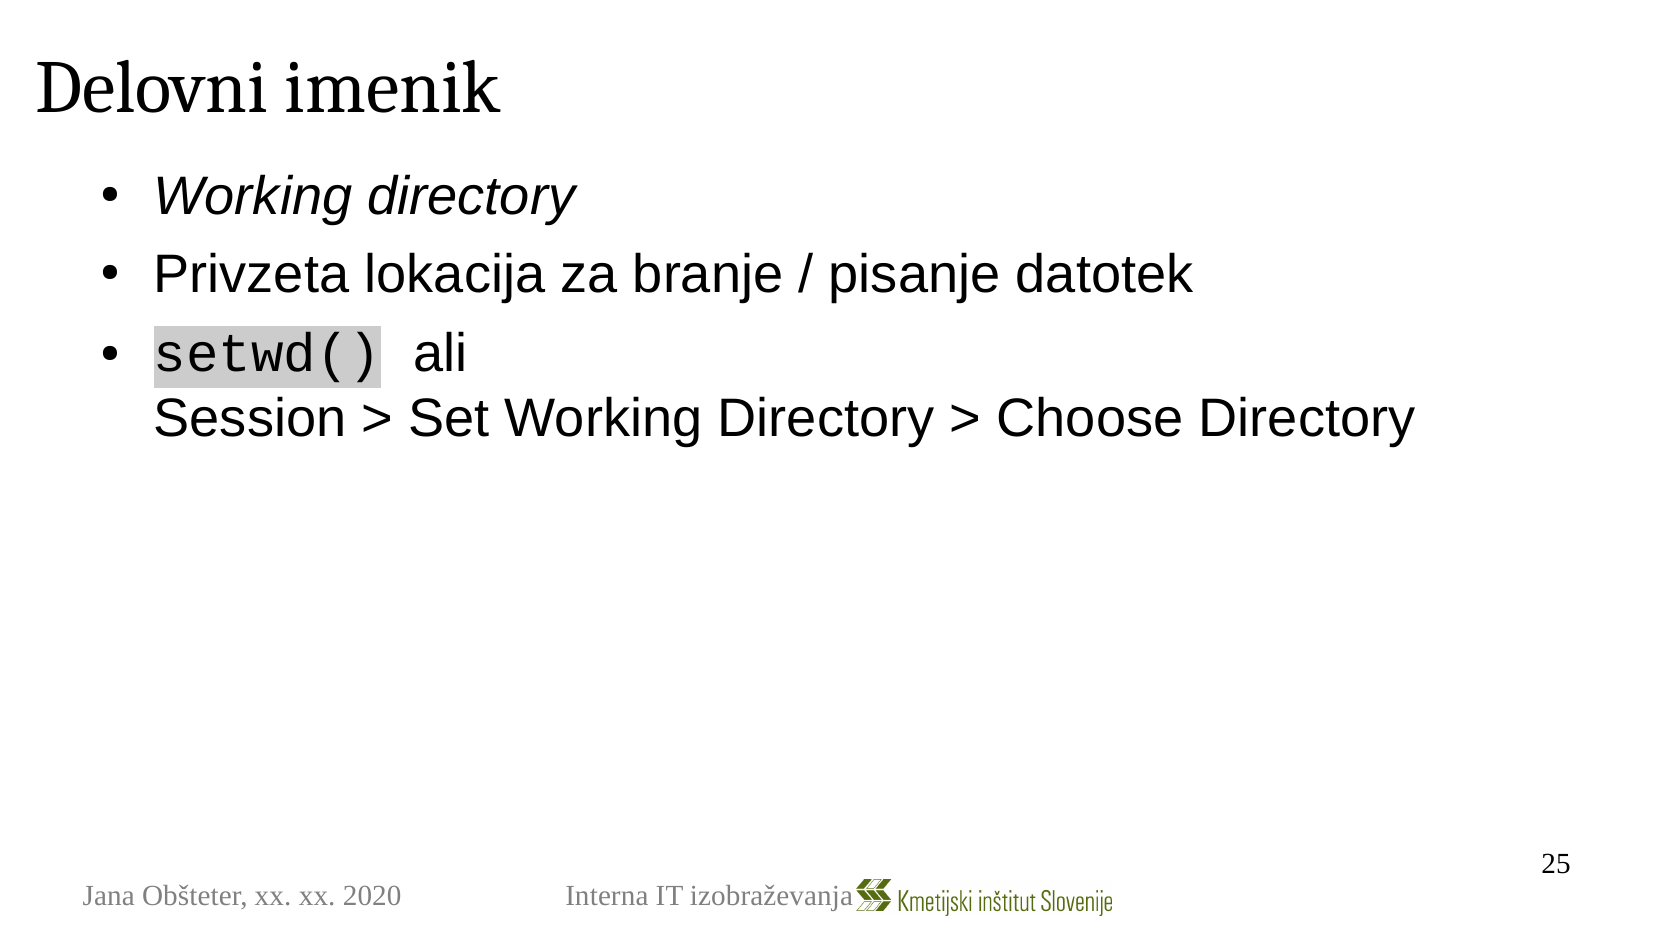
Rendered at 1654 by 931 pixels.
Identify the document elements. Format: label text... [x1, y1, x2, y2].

picture [856, 879, 1112, 916]
title Delovni imenik [35, 21, 1524, 154]
list Working directory Privzeta lokacija za branje / pisanje datotek setwd() ali Session > Set Working Directory > Choose Directory [82, 165, 1571, 769]
